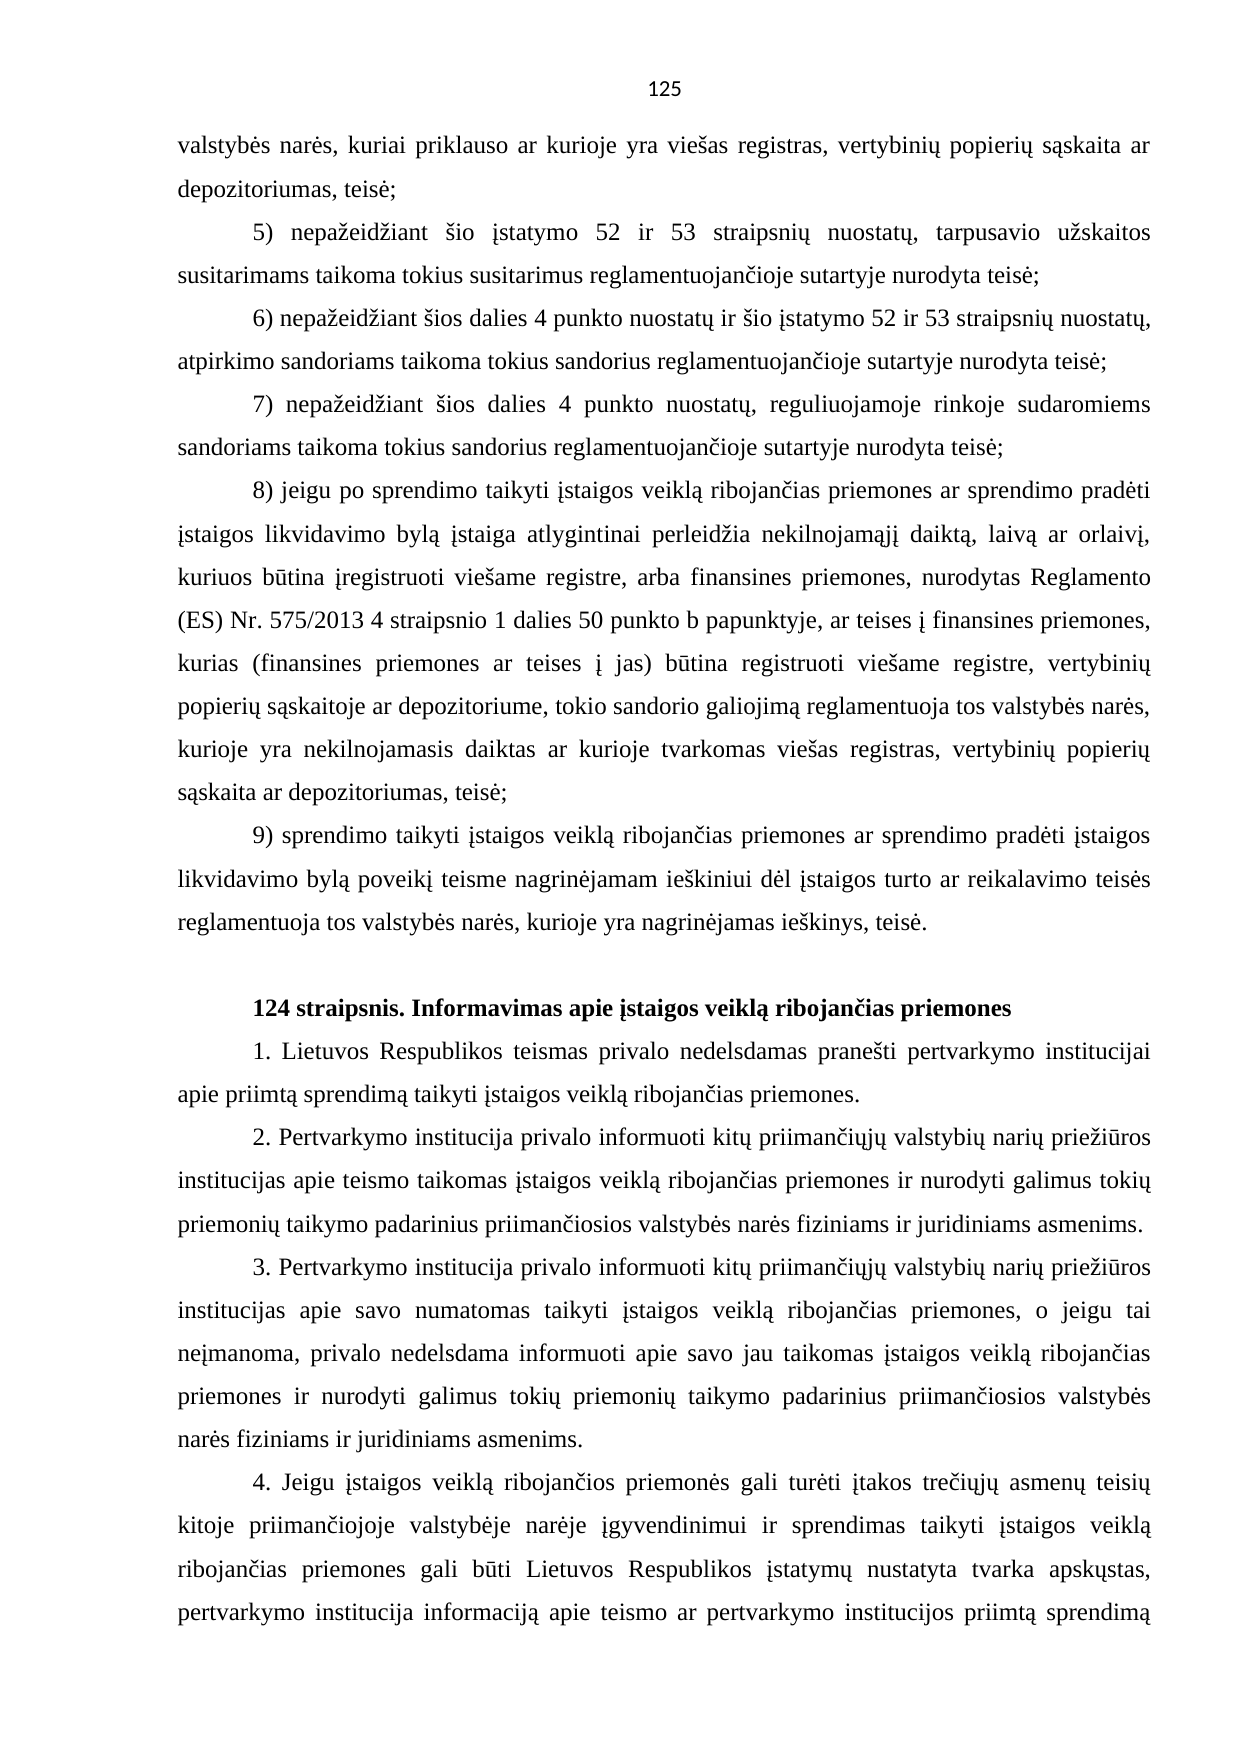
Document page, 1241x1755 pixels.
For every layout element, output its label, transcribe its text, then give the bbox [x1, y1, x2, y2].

text 3. Pertvarkymo institucija privalo informuoti kitų priimančiųjų valstybių narių priežiūros institucijas apie savo numatomas taikyti įstaigos veiklą ribojančias priemones, o jeigu tai neįmanoma, privalo nedelsdama informuoti apie savo jau taikomas įstaigos veiklą ribojančias priemones ir nurodyti galimus tokių priemonių taikymo padarinius priimančiosios valstybės narės fiziniams ir juridiniams asmenims. [177, 1252, 1152, 1453]
text 9) sprendimo taikyti įstaigos veiklą ribojančias priemones ar sprendimo pradėti įstaigos likvidavimo bylą poveikį teisme nagrinėjamam ieškiniui dėl įstaigos turto ar reikalavimo teisės reglamentuoja tos valstybės narės, kurioje yra nagrinėjamas ieškinys, teisė. [177, 821, 1152, 936]
text 6) nepažeidžiant šios dalies 4 punkto nuostatų ir šio įstatymo 52 ir 53 straipsnių nuostatų, atpirkimo sandoriams taikoma tokius sandorius reglamentuojančioje sutartyje nurodyta teisė; [177, 303, 1152, 375]
text 5) nepažeidžiant šio įstatymo 52 ir 53 straipsnių nuostatų, tarpusavio užskaitos susitarimams taikoma tokius susitarimus reglamentuojančioje sutartyje nurodyta teisė; [177, 217, 1152, 289]
text 7) nepažeidžiant šios dalies 4 punkto nuostatų, reguliuojamoje rinkoje sudaromiems sandoriams taikoma tokius sandorius reglamentuojančioje sutartyje nurodyta teisė; [177, 389, 1152, 461]
text 124 straipsnis. Informavimas apie įstaigos veiklą ribojančias priemones [177, 993, 1152, 1022]
text 4. Jeigu įstaigos veiklą ribojančios priemonės gali turėti įtakos trečiųjų asmenų teisių kitoje priimančiojoje valstybėje narėje įgyvendinimui ir sprendimas taikyti įstaigos veiklą ribojančias priemones gali būti Lietuvos Respublikos įstatymų nustatyta tvarka apskųstas, pertvarkymo institucija informaciją apie teismo ar pertvarkymo institucijos priimtą sprendimą [177, 1467, 1152, 1626]
text 2. Pertvarkymo institucija privalo informuoti kitų priimančiųjų valstybių narių priežiūros institucijas apie teismo taikomas įstaigos veiklą ribojančias priemones ir nurodyti galimus tokių priemonių taikymo padarinius priimančiosios valstybės narės fiziniams ir juridiniams asmenims. [177, 1122, 1152, 1237]
text valstybės narės, kuriai priklauso ar kurioje yra viešas registras, vertybinių popierių sąskaita ar depozitoriumas, teisė; [177, 131, 1152, 202]
text 8) jeigu po sprendimo taikyti įstaigos veiklą ribojančias priemones ar sprendimo pradėti įstaigos likvidavimo bylą įstaiga atlygintinai perleidžia nekilnojamąjį daiktą, laivą ar orlaivį, kuriuos būtina įregistruoti viešame registre, arba finansines priemones, nurodytas Reglamento (ES) Nr. 575/2013 4 straipsnio 1 dalies 50 punkto b papunktyje, ar teises į finansines priemones, kurias (finansines priemones ar teises į jas) būtina registruoti viešame registre, vertybinių popierių sąskaitoje ar depozitoriume, tokio sandorio galiojimą reglamentuoja tos valstybės narės, kurioje yra nekilnojamasis daiktas ar kurioje tvarkomas viešas registras, vertybinių popierių sąskaita ar depozitoriumas, teisė; [177, 476, 1152, 806]
text 1. Lietuvos Respublikos teismas privalo nedelsdamas pranešti pertvarkymo institucijai apie priimtą sprendimą taikyti įstaigos veiklą ribojančias priemones. [177, 1036, 1152, 1108]
